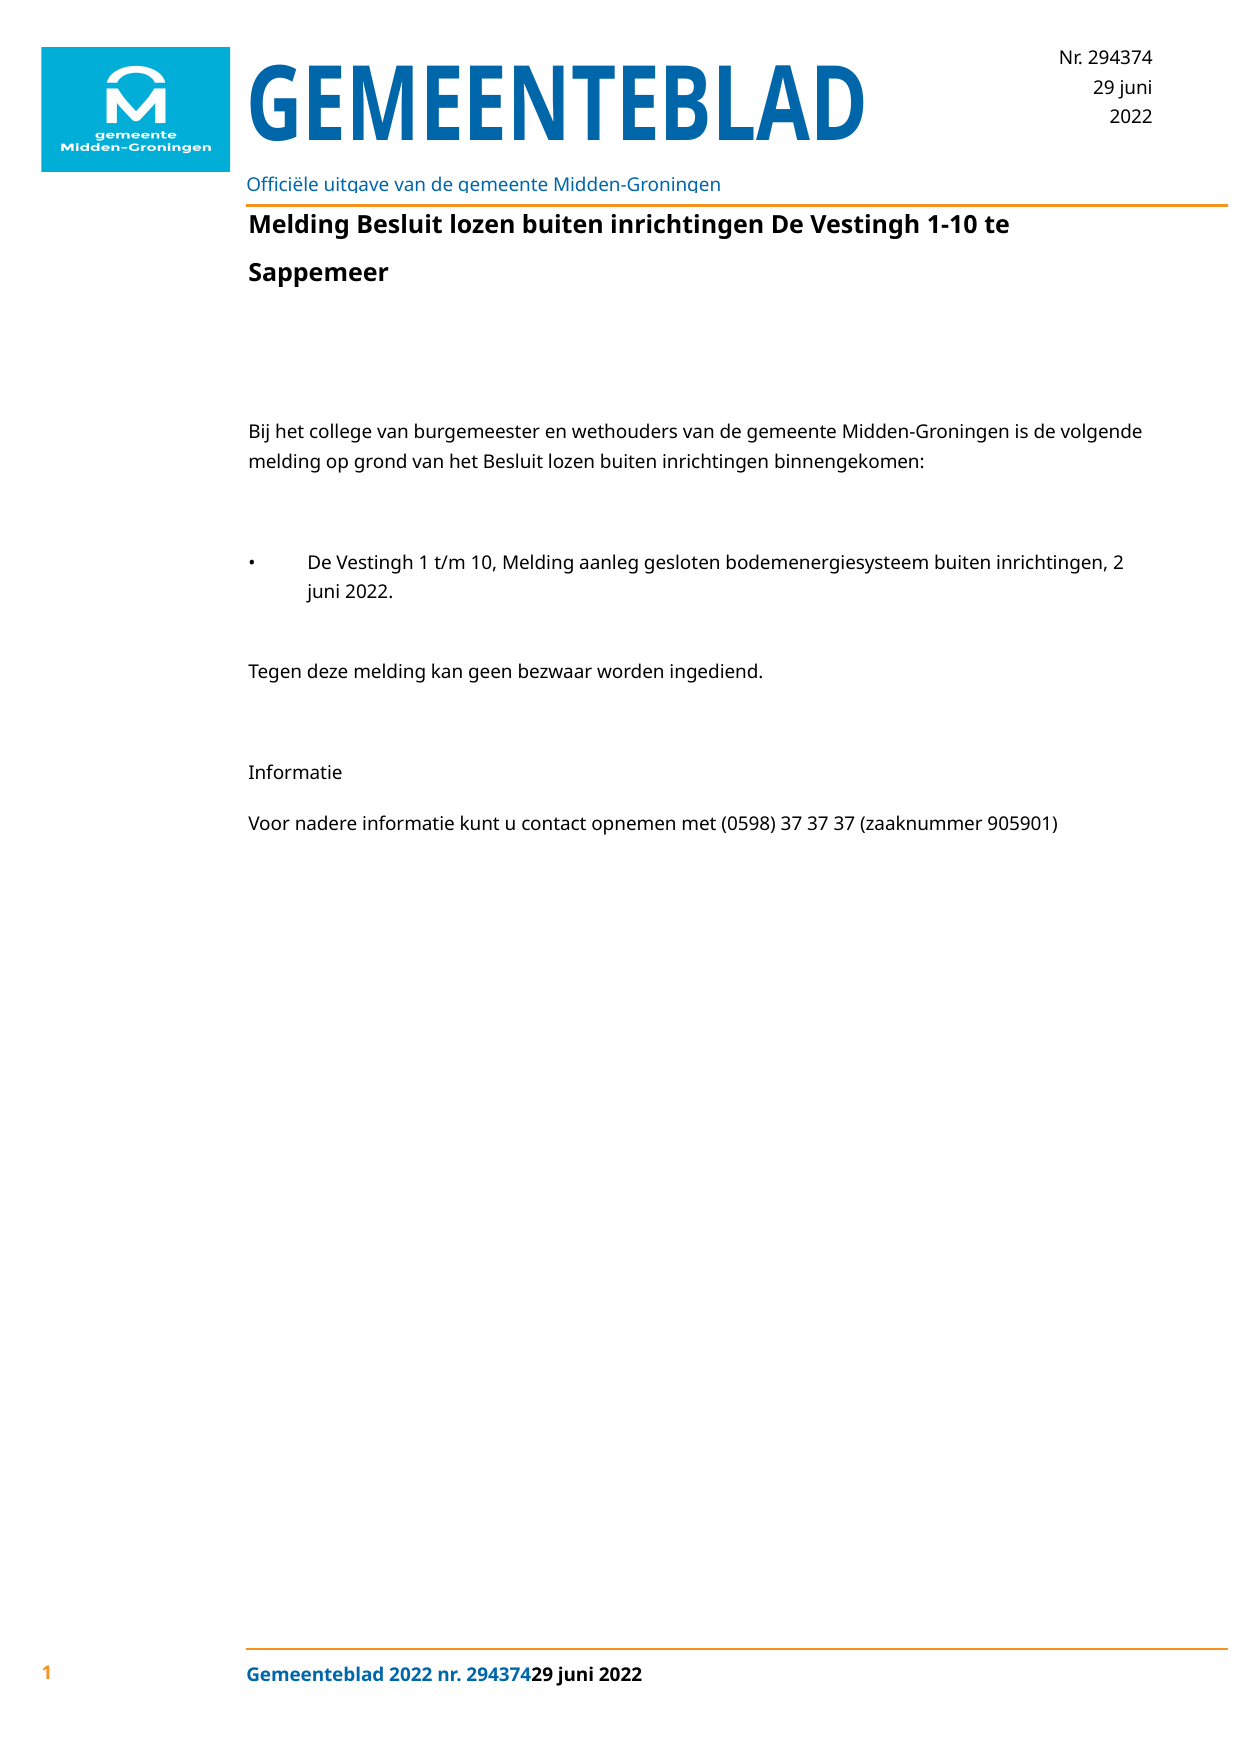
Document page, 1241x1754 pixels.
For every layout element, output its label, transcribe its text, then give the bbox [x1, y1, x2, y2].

text Tegen deze melding kan geen bezwaar worden ingediend. [248, 659, 1152, 684]
picture [184, 146, 190, 153]
text Voor nadere informatie kunt u contact opnemen met (0598) 37 37 37 (zaaknummer 905901) [248, 810, 1152, 836]
picture [107, 89, 165, 122]
text Melding Besluit lozen buiten inrichtingen De Vestingh 1-10 te Sappemeer [248, 207, 1152, 288]
text Informatie [248, 759, 1152, 785]
list De Vestingh 1 t/m 10, Melding aanleg gesloten bodemenergiesysteem buiten inrichtingen, 2 juni 2022. [248, 549, 1152, 604]
text Bij het college van burgemeester en wethouders van de gemeente Midden-Groningen is de volgende melding op grond van het Besluit lozen buiten inrichtingen binnengekomen: [248, 419, 1152, 474]
picture [108, 66, 164, 82]
